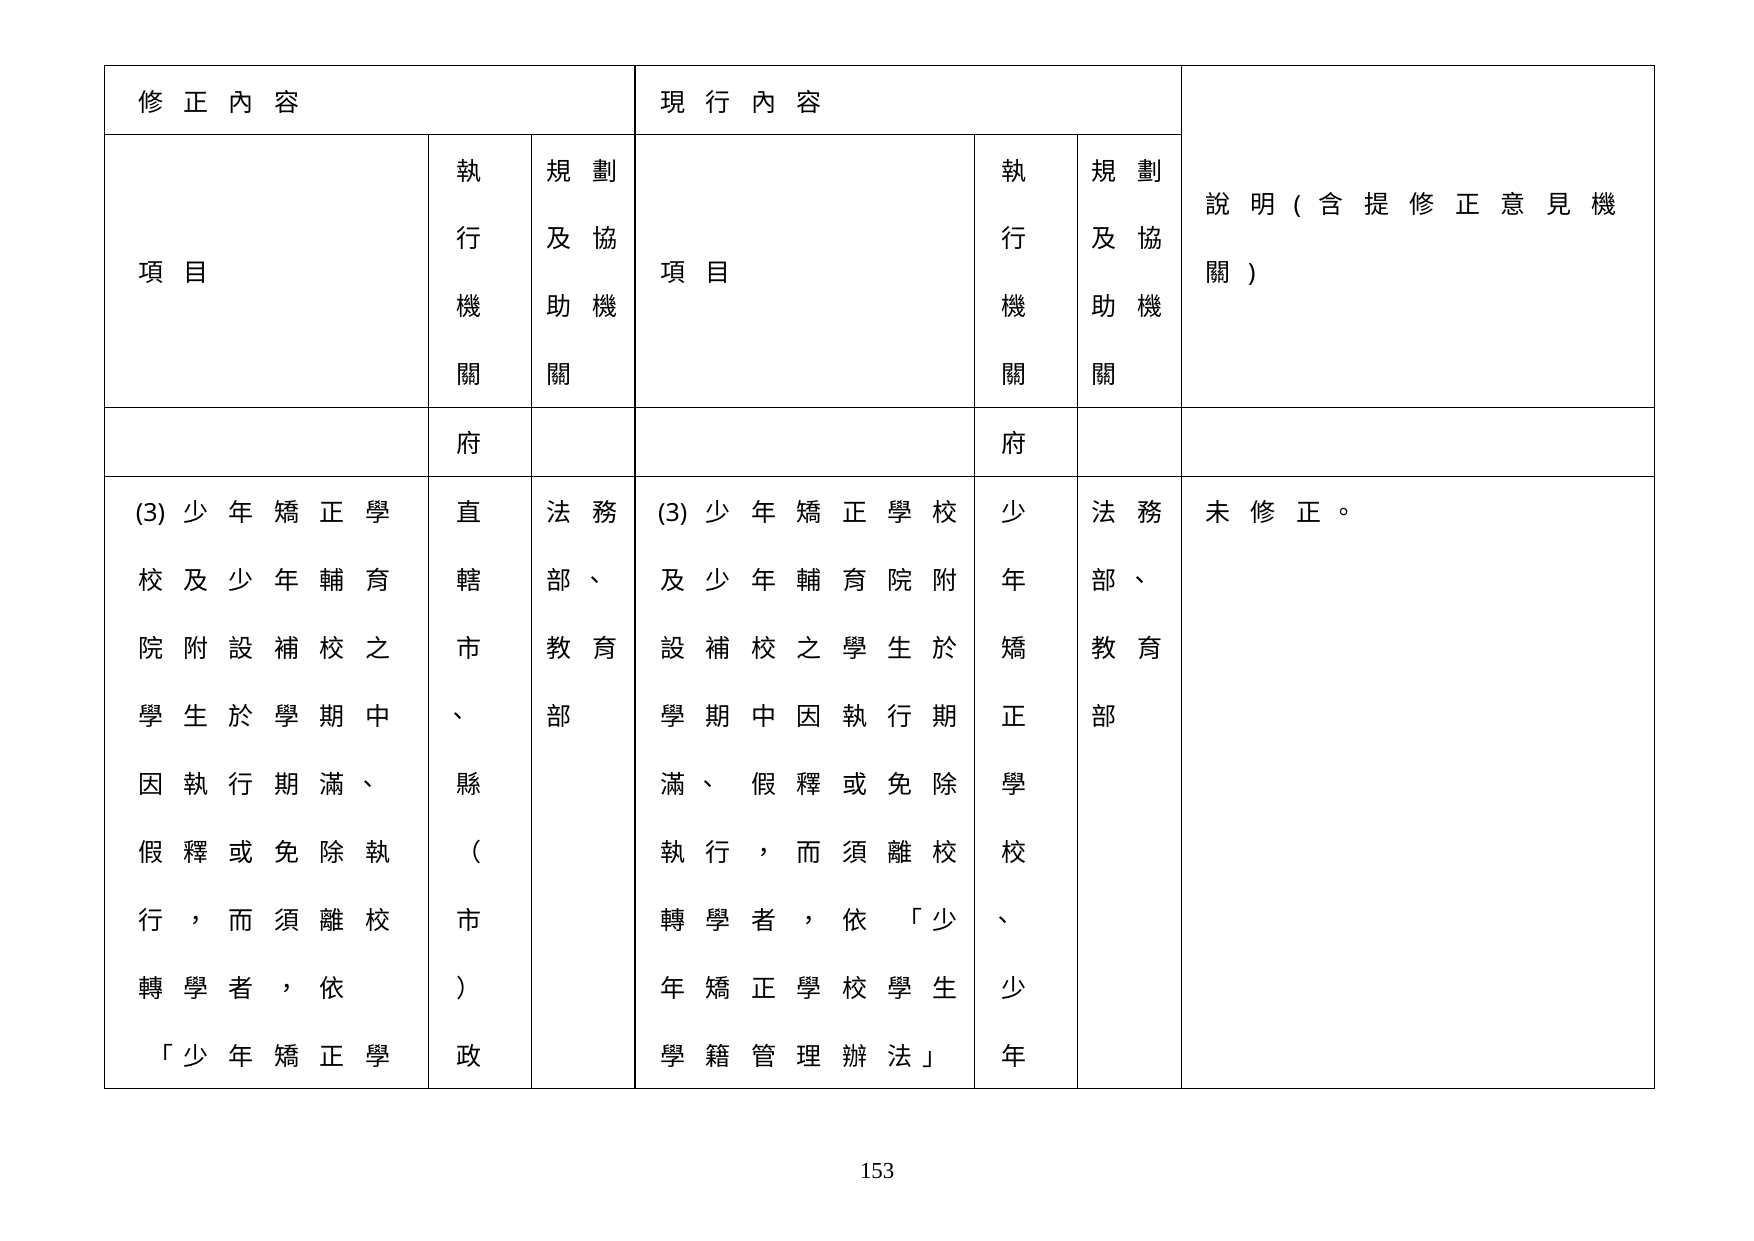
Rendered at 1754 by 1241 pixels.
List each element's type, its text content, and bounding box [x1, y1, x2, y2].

table_header 現行內容 [636, 66, 1181, 134]
table_cell 府 [429, 408, 531, 476]
table_cell 項目 [636, 135, 974, 407]
table_cell 規劃及協助機關 [1078, 135, 1181, 407]
table_cell 少年矯正學校、少年 [975, 477, 1077, 1088]
table_cell 直轄市、縣（市）政 [429, 477, 531, 1088]
table_header 說明(含提修正意見機關) [1182, 66, 1654, 407]
table_cell 未修正。 [1182, 477, 1654, 1088]
table_cell 規劃及協助機關 [532, 135, 634, 407]
table_cell (3)少年矯正學校及少年輔育院附設補校之學生於學期中因執行期滿、假釋或免除執行，而須離校轉學者，依「少年矯正學校學生學籍管理辦法」 [636, 477, 974, 1088]
table_cell [1078, 408, 1181, 476]
table_header 修正內容 [105, 66, 634, 134]
table_cell 府 [975, 408, 1077, 476]
table_cell [636, 408, 974, 476]
table_cell 執行機關 [975, 135, 1077, 407]
table_cell [105, 408, 428, 476]
table_cell 執行機關 [429, 135, 531, 407]
table_cell 法務部、教育部 [532, 477, 634, 1088]
table_cell [532, 408, 634, 476]
table_cell (3)少年矯正學校及少年輔育院附設補校之學生於學期中因執行期滿、假釋或免除執行，而須離校轉學者，依「少年矯正學 [105, 477, 428, 1088]
table_cell 項目 [105, 135, 428, 407]
table_cell [1182, 408, 1654, 476]
table_cell 法務部、教育部 [1078, 477, 1181, 1088]
